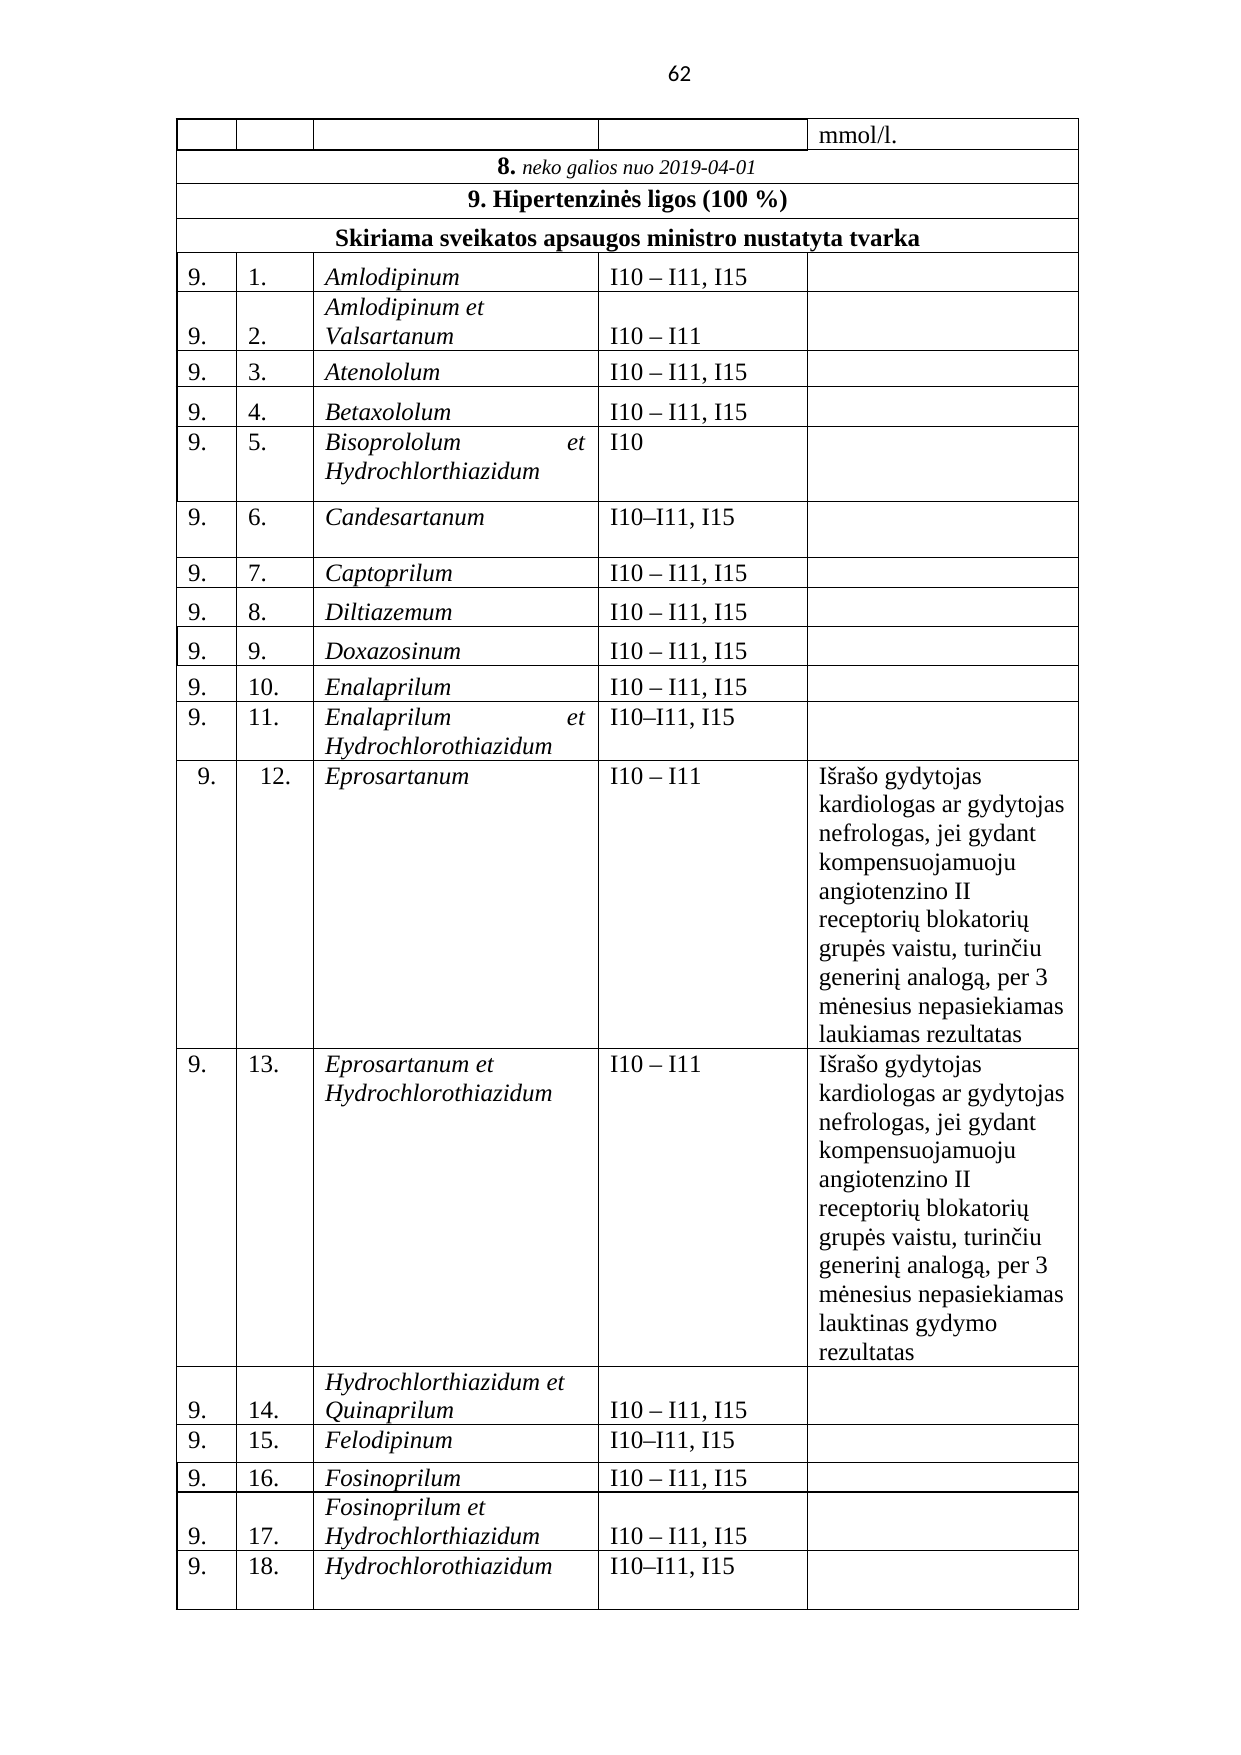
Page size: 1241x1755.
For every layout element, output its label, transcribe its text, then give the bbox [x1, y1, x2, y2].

table_cell 6. [237, 502, 313, 557]
table_cell [1079, 426, 1083, 501]
table_cell [1093, 1462, 1099, 1491]
table_cell [1084, 183, 1088, 218]
table_cell [1103, 1048, 1109, 1366]
table_cell [1099, 701, 1103, 760]
table_cell 9. [177, 1049, 236, 1366]
table_cell [237, 120, 313, 149]
table_cell [1109, 252, 1123, 291]
table_cell [1093, 426, 1099, 501]
table_cell [1103, 426, 1109, 501]
table_cell [1109, 1550, 1123, 1608]
table_cell [1088, 350, 1093, 386]
table_cell [1088, 183, 1093, 218]
table_cell [1088, 1048, 1093, 1366]
table_cell [1099, 557, 1103, 587]
table_cell [1088, 386, 1093, 426]
table_cell [1109, 1424, 1123, 1462]
table_cell 9. [178, 1551, 236, 1608]
table_cell [1093, 218, 1099, 252]
table_cell [808, 387, 1078, 426]
table_cell [808, 292, 1078, 350]
table_cell [1099, 1491, 1103, 1550]
table_cell Skiriama sveikatos apsaugos ministro nustatyta tvarka [177, 219, 1078, 252]
table_cell [1084, 1424, 1088, 1462]
table_cell [1103, 218, 1109, 252]
table_cell [1103, 1424, 1109, 1462]
table_cell [1099, 218, 1103, 252]
table_cell [1099, 587, 1103, 626]
table_cell [1079, 760, 1083, 1048]
table_cell I10 – I11 [599, 1049, 807, 1366]
table_cell [1079, 626, 1083, 665]
table_cell 18. [237, 1551, 313, 1608]
table_cell 8. [237, 588, 313, 626]
table_cell [1109, 350, 1123, 386]
table_cell 9. [178, 351, 236, 386]
table_cell I10 – I11, I15 [599, 627, 807, 665]
table_cell [1099, 149, 1103, 183]
table_cell [1079, 587, 1083, 626]
table_cell Candesartanum [314, 502, 598, 557]
table_cell [1088, 1462, 1093, 1491]
table_cell [1109, 665, 1123, 701]
table_cell Captoprilum [314, 558, 598, 587]
table_cell [1079, 291, 1083, 350]
table_cell 16. [237, 1463, 313, 1491]
table_cell I10 – I11, I15 [599, 1367, 807, 1424]
table_cell 14. [237, 1367, 313, 1424]
table_cell [1079, 501, 1083, 557]
table_cell [1088, 701, 1093, 760]
table_cell Išrašo gydytojas kardiologas ar gydytojas nefrologas, jei gydant kompensuojamuoju angiotenzino II receptorių blokatorių grupės vaistu, turinčiu generinį analogą, per 3 mėnesius nepasiekiamas laukiamas rezultatas [808, 761, 1078, 1048]
table_cell [1103, 118, 1109, 149]
table_cell I10 – I11, I15 [599, 1493, 807, 1550]
table_cell [808, 1425, 1078, 1462]
table_cell [1084, 557, 1088, 587]
table_cell [1088, 557, 1093, 587]
table_cell I10–I11, I15 [599, 702, 807, 760]
table_cell I10–I11, I15 [599, 1551, 807, 1608]
table_cell [1109, 386, 1123, 426]
table_cell [1079, 1366, 1083, 1424]
table_cell 9. [178, 387, 236, 426]
table_cell [1088, 252, 1093, 291]
table_cell [1084, 1462, 1088, 1491]
table_cell Eprosartanum et Hydrochlorothiazidum [314, 1049, 598, 1366]
table_cell [1093, 1048, 1099, 1366]
table_cell [1099, 118, 1103, 149]
table_cell [1103, 149, 1109, 183]
table_cell Amlodipinum [314, 253, 598, 291]
table_cell [1109, 183, 1123, 218]
table_cell [808, 588, 1078, 626]
table_cell [808, 702, 1078, 760]
table_cell [1099, 1462, 1103, 1491]
table_cell [1103, 587, 1109, 626]
table_cell I10 – I11, I15 [599, 1463, 807, 1491]
table_cell [1084, 626, 1088, 665]
table_cell 8. neko galios nuo 2019-04-01 [177, 150, 1078, 183]
table_cell Fosinoprilum [314, 1463, 598, 1491]
table_cell [1099, 183, 1103, 218]
table_cell [1093, 701, 1099, 760]
table_cell 9. [178, 427, 236, 501]
table_cell [1088, 1550, 1093, 1608]
table_cell I10 – I11, I15 [599, 387, 807, 426]
table_cell [1099, 350, 1103, 386]
table_cell [1103, 1366, 1109, 1424]
table_cell 17. [237, 1493, 313, 1550]
table_cell [1103, 501, 1109, 557]
table_cell [808, 666, 1078, 701]
table_cell 9. [178, 253, 236, 291]
table_cell Eprosartanum [314, 761, 598, 1048]
table_cell I10 – I11, I15 [599, 558, 807, 587]
table_cell [1084, 1048, 1088, 1366]
table_cell 15. [237, 1425, 313, 1462]
table_cell [1109, 1366, 1123, 1424]
table_cell I10 [599, 427, 807, 501]
table_cell [1079, 118, 1083, 149]
table_cell [1093, 1550, 1099, 1608]
table_cell [1088, 760, 1093, 1048]
table_cell [1093, 626, 1099, 665]
table_cell [1103, 291, 1109, 350]
table_cell 9. [177, 588, 236, 626]
table_cell [1088, 501, 1093, 557]
table_cell [1109, 701, 1123, 760]
table_cell [1079, 1462, 1083, 1491]
table_cell [1079, 1048, 1083, 1366]
table_cell 4. [237, 387, 313, 426]
table_cell [1084, 587, 1088, 626]
table_cell 7. [237, 558, 313, 587]
table_cell [1093, 149, 1099, 183]
table_cell I10 – I11 [599, 292, 807, 350]
table_cell [1084, 252, 1088, 291]
table_cell [1099, 665, 1103, 701]
table_cell [1109, 1462, 1123, 1491]
table_cell [1088, 1424, 1093, 1462]
table_cell [1084, 760, 1088, 1048]
table_cell [1103, 557, 1109, 587]
table_cell [1109, 291, 1123, 350]
table_cell 11. [237, 702, 313, 760]
table_cell [1093, 587, 1099, 626]
table_cell [1099, 426, 1103, 501]
table_cell [1084, 118, 1088, 149]
table_cell 9. [178, 627, 236, 665]
table_cell [1088, 626, 1093, 665]
table_cell [1109, 587, 1123, 626]
table_cell I10 – I11, I15 [599, 351, 807, 386]
table_cell [1109, 557, 1123, 587]
table_cell [1088, 665, 1093, 701]
table_cell [1093, 386, 1099, 426]
table_cell [1099, 1424, 1103, 1462]
table_cell [1093, 557, 1099, 587]
table_cell [1093, 501, 1099, 557]
table_cell Hydrochlorthiazidum et Quinaprilum [314, 1367, 598, 1424]
table_cell 9. [237, 627, 313, 665]
table_cell [1109, 760, 1123, 1048]
table_cell 13. [237, 1049, 313, 1366]
table_cell [1093, 1491, 1099, 1550]
table_cell [1099, 252, 1103, 291]
table_cell [1109, 426, 1123, 501]
table_cell Išrašo gydytojas kardiologas ar gydytojas nefrologas, jei gydant kompensuojamuoju angiotenzino II receptorių blokatorių grupės vaistu, turinčiu generinį analogą, per 3 mėnesius nepasiekiamas lauktinas gydymo rezultatas [808, 1049, 1078, 1366]
table_cell [1099, 1550, 1103, 1608]
table_cell [808, 558, 1078, 587]
table_cell [1084, 665, 1088, 701]
table_cell [1084, 1550, 1088, 1608]
table_cell [1084, 291, 1088, 350]
table_cell [808, 1551, 1078, 1608]
table_cell [1099, 1366, 1103, 1424]
table_cell [314, 120, 598, 149]
table_cell [1084, 1491, 1088, 1550]
table_cell [1103, 665, 1109, 701]
table_cell [1084, 1366, 1088, 1424]
table_cell 9. [177, 761, 236, 1048]
table_cell [1079, 1550, 1083, 1608]
table_cell 9. [177, 1425, 236, 1462]
table_cell [1103, 1550, 1109, 1608]
table_cell [599, 120, 807, 149]
table_cell [1088, 291, 1093, 350]
table_cell Amlodipinum et Valsartanum [314, 292, 598, 350]
table_cell [1109, 218, 1123, 252]
table_cell [1079, 665, 1083, 701]
table_cell 9. [177, 502, 236, 557]
table_cell [808, 427, 1078, 501]
table_cell [808, 1367, 1078, 1424]
table_cell [1103, 701, 1109, 760]
table_cell 9. [177, 702, 236, 760]
table_cell [1109, 1048, 1123, 1366]
table_cell [1093, 1424, 1099, 1462]
table_cell [1079, 1491, 1083, 1550]
table_cell 9. [178, 292, 236, 350]
table_cell [1099, 291, 1103, 350]
table_cell Enalaprilum et Hydrochlorothiazidum [314, 702, 598, 760]
table_cell [1103, 183, 1109, 218]
table_cell [1079, 701, 1083, 760]
table_cell [1099, 760, 1103, 1048]
table_cell [1103, 386, 1109, 426]
table_cell [1079, 350, 1083, 386]
table_cell [1103, 350, 1109, 386]
table_cell Hydrochlorothiazidum [314, 1551, 598, 1608]
table_cell [1084, 701, 1088, 760]
table_cell [1093, 252, 1099, 291]
table_cell I10–I11, I15 [599, 502, 807, 557]
table_cell [1093, 183, 1099, 218]
table_cell I10 – I11, I15 [599, 253, 807, 291]
table_cell [1103, 626, 1109, 665]
table_cell [1084, 218, 1088, 252]
table_cell [1109, 1491, 1123, 1550]
table_cell [1088, 587, 1093, 626]
table_cell [1084, 386, 1088, 426]
table_cell Enalaprilum [314, 666, 598, 701]
table_cell [1103, 252, 1109, 291]
table_cell 5. [237, 427, 313, 501]
table_cell [1109, 118, 1123, 149]
table_cell [1093, 291, 1099, 350]
table_cell 9. [177, 558, 236, 587]
table_cell [1088, 218, 1093, 252]
table_cell [1109, 149, 1123, 183]
table_cell [808, 627, 1078, 665]
table_cell [1084, 149, 1088, 183]
table_cell Diltiazemum [314, 588, 598, 626]
table_cell [1079, 252, 1083, 291]
table_cell I10 – I11, I15 [599, 666, 807, 701]
table_cell I10–I11, I15 [599, 1425, 807, 1462]
table_cell [1088, 118, 1093, 149]
table_cell [178, 120, 236, 149]
table_cell 3. [237, 351, 313, 386]
table_cell Bisoprololum et Hydrochlorthiazidum [314, 427, 598, 501]
table_cell [1099, 501, 1103, 557]
table_cell [1088, 149, 1093, 183]
table_cell 10. [237, 666, 313, 701]
table_cell [1099, 626, 1103, 665]
table_cell [1093, 1366, 1099, 1424]
table_cell [808, 1493, 1078, 1550]
table_cell Doxazosinum [314, 627, 598, 665]
table_cell [1088, 426, 1093, 501]
table_cell 9. [178, 1493, 236, 1550]
table_cell [1093, 665, 1099, 701]
table_cell [1103, 1491, 1109, 1550]
table_cell 1. [237, 253, 313, 291]
table_cell [1093, 118, 1099, 149]
table_cell [1099, 386, 1103, 426]
table_cell [1093, 350, 1099, 386]
table_cell [1079, 386, 1083, 426]
table_cell Atenololum [314, 351, 598, 386]
table_cell [1084, 501, 1088, 557]
table_cell [1088, 1366, 1093, 1424]
table_cell [1109, 626, 1123, 665]
table_cell [1103, 760, 1109, 1048]
table_cell [808, 502, 1078, 557]
table_cell 9. [177, 666, 236, 701]
table_cell [808, 351, 1078, 386]
table_cell [1079, 149, 1083, 183]
table_cell [1093, 760, 1099, 1048]
table_cell 9. [177, 1367, 236, 1424]
table_cell Betaxololum [314, 387, 598, 426]
table_cell [1103, 1462, 1109, 1491]
table_cell I10 – I11 [599, 761, 807, 1048]
table_cell Fosinoprilum et Hydrochlorthiazidum [314, 1493, 598, 1550]
table_cell [1079, 183, 1083, 218]
table_cell [1079, 1424, 1083, 1462]
table_cell 12. [237, 761, 313, 1048]
table_cell mmol/l. [808, 119, 1078, 149]
table_cell [1099, 1048, 1103, 1366]
table_cell [1088, 1491, 1093, 1550]
table_cell I10 – I11, I15 [599, 588, 807, 626]
table_cell 9. [178, 1463, 236, 1491]
table_cell [1079, 557, 1083, 587]
table_cell 9. Hipertenzinės ligos (100 %) [177, 184, 1078, 218]
table_cell [808, 253, 1078, 291]
table_cell 2. [237, 292, 313, 350]
table_cell [808, 1463, 1078, 1491]
table_cell [1084, 350, 1088, 386]
table_cell [1079, 218, 1083, 252]
table_cell Felodipinum [314, 1425, 598, 1462]
table_cell [1084, 426, 1088, 501]
table_cell [1109, 501, 1123, 557]
